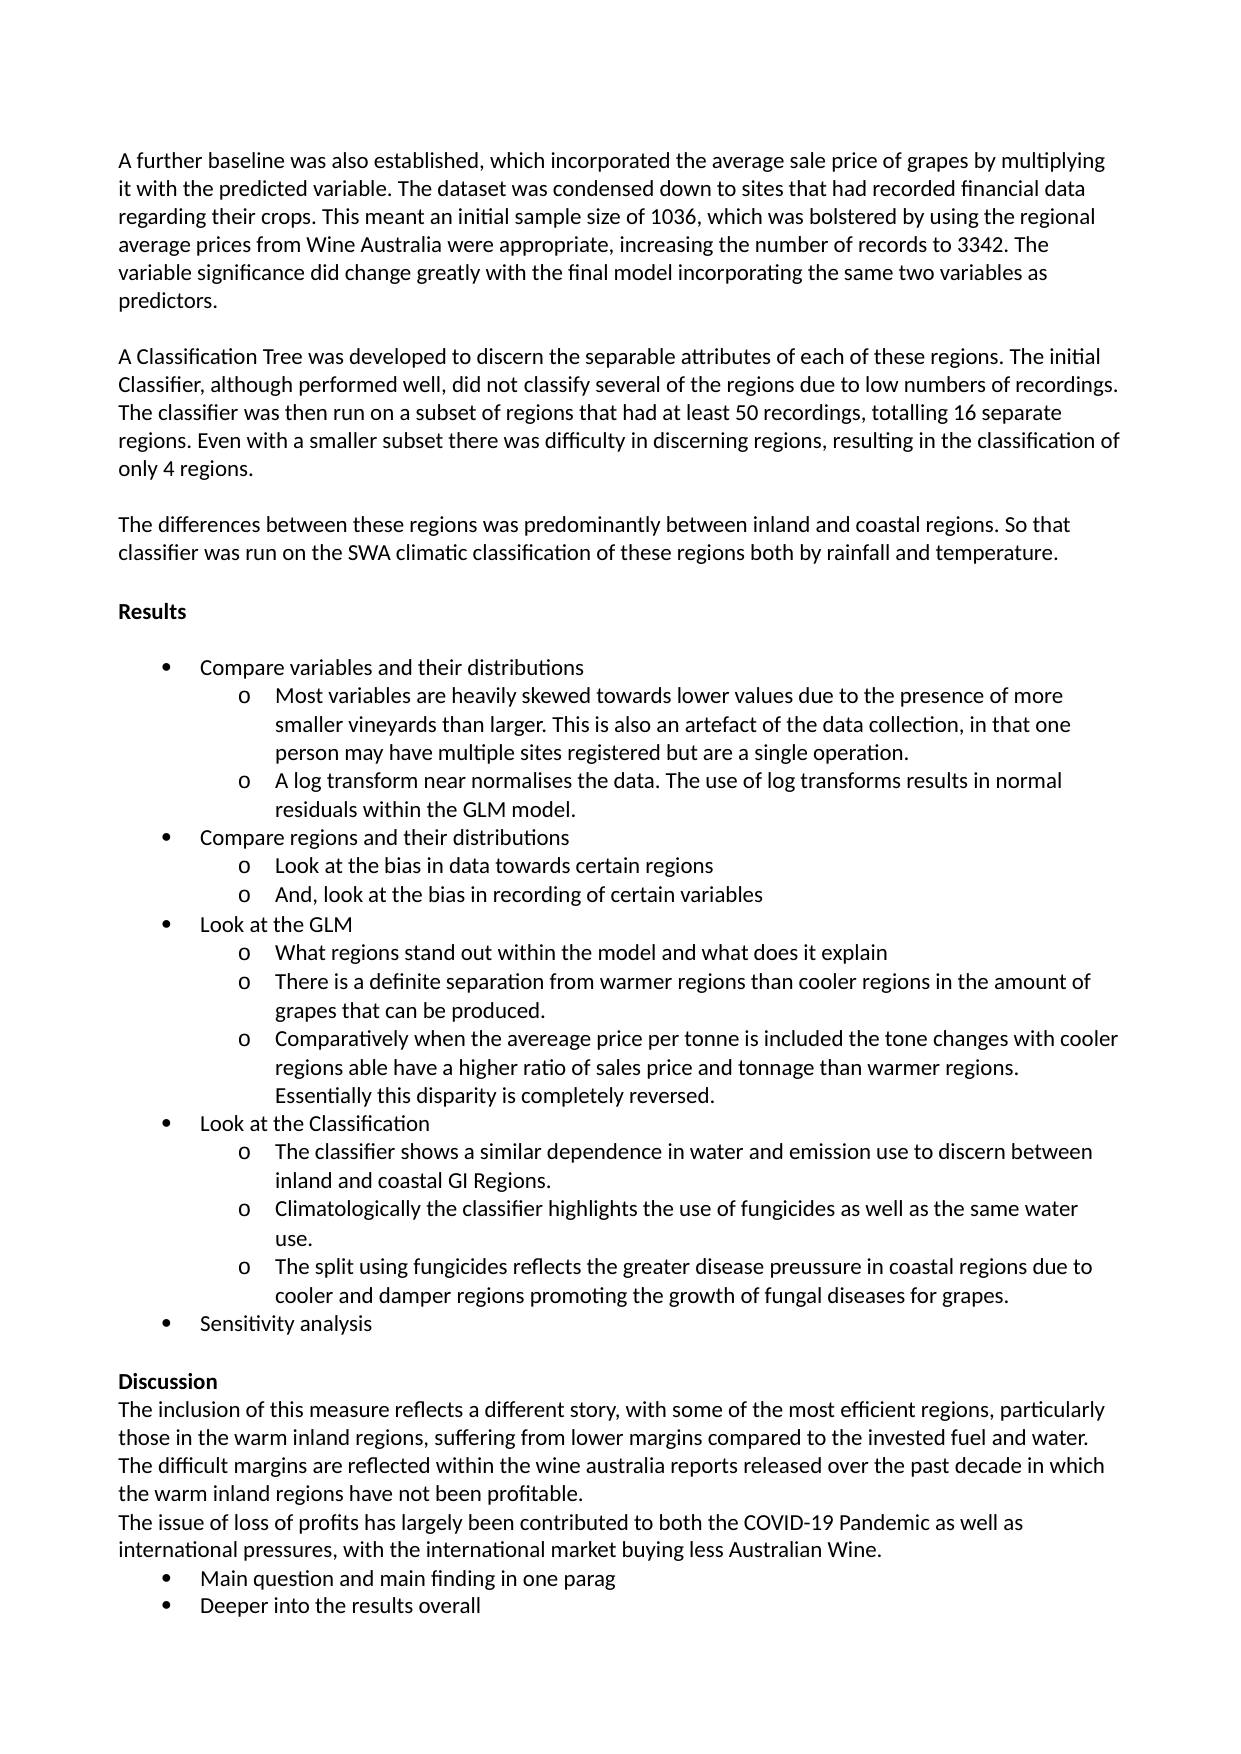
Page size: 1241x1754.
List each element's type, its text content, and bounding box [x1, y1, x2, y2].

list Climatologically the classifier highlights the use of fungicides as well as the same water use. [237, 1194, 1122, 1252]
list The differences between these regions was predominantly between inland and coastal regions. So that classifier was run on the SWA climatic classification of these regions both by rainfall and temperature. [118, 510, 1122, 566]
list The difficult margins are reflected within the wine australia reports released over the past decade in which the warm inland regions have not been profitable. [118, 1452, 1122, 1508]
list The inclusion of this measure reflects a different story, with some of the most efficient regions, particularly those in the warm inland regions, suffering from lower margins compared to the invested fuel and water. [118, 1396, 1122, 1452]
list Discussion [118, 1367, 1122, 1396]
list Sensitivity analysis [162, 1309, 1122, 1337]
list Look at the bias in data towards certain regions [237, 851, 1122, 881]
list A further baseline was also established, which incorporated the average sale price of grapes by multiplying it with the predicted variable. The dataset was condensed down to sites that had recorded financial data regarding their crops. This meant an initial sample size of 1036, which was bolstered by using the regional average prices from Wine Australia were appropriate, increasing the number of records to 3342. The variable significance did change greatly with the final model incorporating the same two variables as predictors. [118, 146, 1122, 314]
list Main question and main finding in one parag [162, 1564, 1122, 1592]
list The issue of loss of profits has largely been contributed to both the COVID-19 Pandemic as well as international pressures, with the international market buying less Australian Wine. [118, 1508, 1122, 1564]
list There is a definite separation from warmer regions than cooler regions in the amount of grapes that can be produced. [237, 967, 1122, 1024]
list Look at the GLM [162, 910, 1122, 938]
list Look at the Classification [162, 1109, 1122, 1137]
list Compare variables and their distributions [162, 653, 1122, 681]
list What regions stand out within the model and what does it explain [237, 938, 1122, 967]
list The split using fungicides reflects the greater disease preussure in coastal regions due to cooler and damper regions promoting the growth of fungal diseases for grapes. [237, 1252, 1122, 1309]
list Compare regions and their distributions [162, 823, 1122, 851]
list And, look at the bias in recording of certain variables [237, 881, 1122, 910]
list Most variables are heavily skewed towards lower values due to the presence of more smaller vineyards than larger. This is also an artefact of the data collection, in that one person may have multiple sites registered but are a single operation. [237, 681, 1122, 766]
list The classifier shows a similar dependence in water and emission use to discern between inland and coastal GI Regions. [237, 1137, 1122, 1194]
list Comparatively when the avereage price per tonne is included the tone changes with cooler regions able have a higher ratio of sales price and tonnage than warmer regions. Essentially this disparity is completely reversed. [237, 1024, 1122, 1109]
list A Classification Tree was developed to discern the separable attributes of each of these regions. The initial Classifier, although performed well, did not classify several of the regions due to low numbers of recordings. The classifier was then run on a subset of regions that had at least 50 recordings, totalling 16 separate regions. Even with a smaller subset there was difficulty in discerning regions, resulting in the classification of only 4 regions. [118, 342, 1122, 482]
list Deeper into the results overall [162, 1592, 1122, 1620]
list A log transform near normalises the data. The use of log transforms results in normal residuals within the GLM model. [237, 766, 1122, 823]
list Results [118, 597, 1122, 625]
